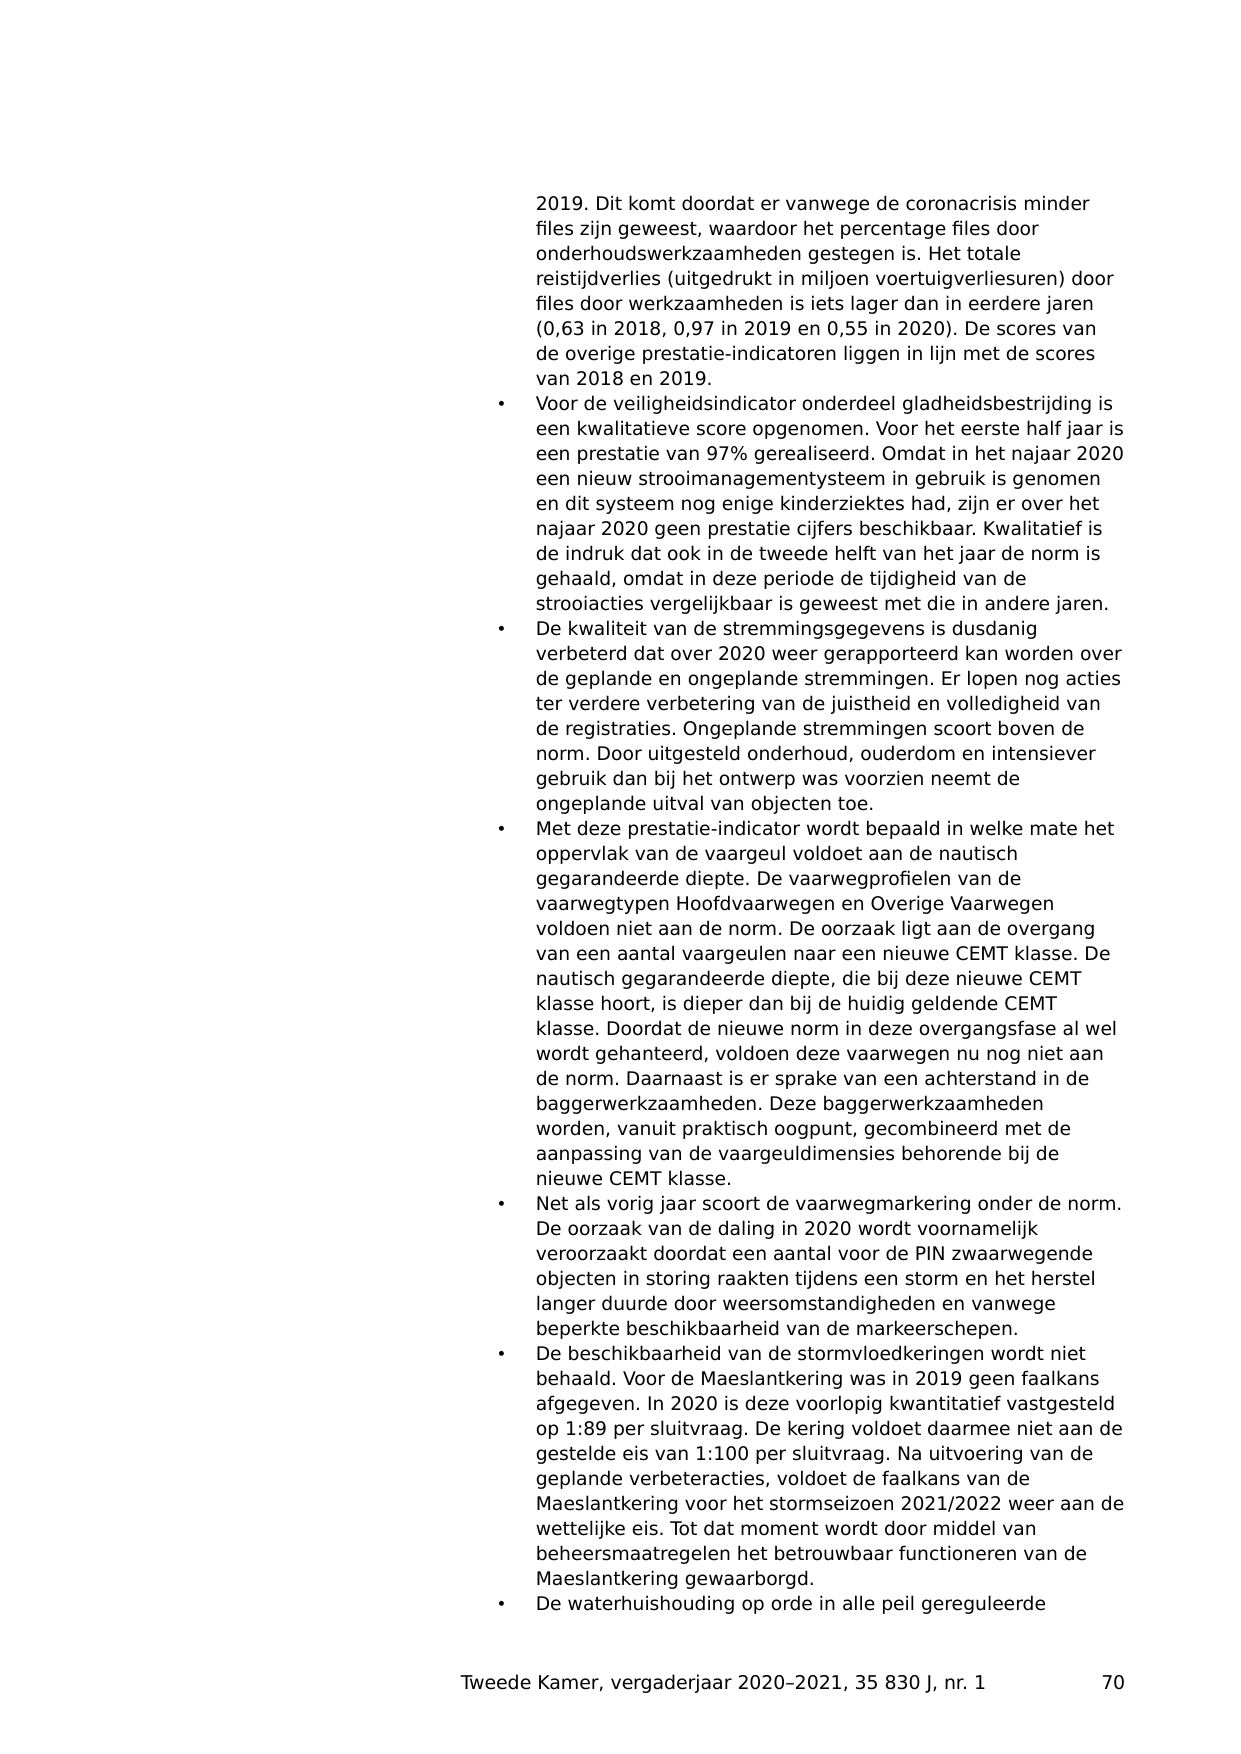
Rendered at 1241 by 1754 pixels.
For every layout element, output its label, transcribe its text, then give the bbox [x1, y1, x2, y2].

list De beschikbaarheid van de stormvloedkeringen wordt niet behaald. Voor de Maeslantkering was in 2019 geen faalkans afgegeven. In 2020 is deze voorlopig kwantitatief vastgesteld op 1:89 per sluitvraag. De kering voldoet daarmee niet aan de gestelde eis van 1:100 per sluitvraag. Na uitvoering van de geplande verbeteracties, voldoet de faalkans van de Maeslantkering voor het stormseizoen 2021/2022 weer aan de wettelijke eis. Tot dat moment wordt door middel van beheersmaatregelen het betrouwbaar functioneren van de Maeslantkering gewaarborgd. [498, 1341, 1125, 1591]
list Net als vorig jaar scoort de vaarwegmarkering onder de norm. De oorzaak van de daling in 2020 wordt voornamelijk veroorzaakt doordat een aantal voor de PIN zwaarwegende objecten in storing raakten tijdens een storm en het herstel langer duurde door weersomstandigheden en vanwege beperkte beschikbaarheid van de markeerschepen. [498, 1191, 1125, 1341]
list De waterhuishouding op orde in alle peil gereguleerde [498, 1591, 1125, 1616]
list Met deze prestatie-indicator wordt bepaald in welke mate het oppervlak van de vaargeul voldoet aan de nautisch gegarandeerde diepte. De vaarwegprofielen van de vaarwegtypen Hoofdvaarwegen en Overige Vaarwegen voldoen niet aan de norm. De oorzaak ligt aan de overgang van een aantal vaargeulen naar een nieuwe CEMT klasse. De nautisch gegarandeerde diepte, die bij deze nieuwe CEMT klasse hoort, is dieper dan bij de huidig geldende CEMT klasse. Doordat de nieuwe norm in deze overgangsfase al wel wordt gehanteerd, voldoen deze vaarwegen nu nog niet aan de norm. Daarnaast is er sprake van een achterstand in de baggerwerkzaamheden. Deze baggerwerkzaamheden worden, vanuit praktisch oogpunt, gecombineerd met de aanpassing van de vaargeuldimensies behorende bij de nieuwe CEMT klasse. [498, 816, 1125, 1191]
list De kwaliteit van de stremmingsgegevens is dusdanig verbeterd dat over 2020 weer gerapporteerd kan worden over de geplande en ongeplande stremmingen. Er lopen nog acties ter verdere verbetering van de juistheid en volledigheid van de registraties. Ongeplande stremmingen scoort boven de norm. Door uitgesteld onderhoud, ouderdom en intensiever gebruik dan bij het ontwerp was voorzien neemt de ongeplande uitval van objecten toe. [498, 616, 1125, 816]
list 2019. Dit komt doordat er vanwege de coronacrisis minder files zijn geweest, waardoor het percentage files door onderhoudswerkzaamheden gestegen is. Het totale reistijdverlies (uitgedrukt in miljoen voertuigverliesuren) door files door werkzaamheden is iets lager dan in eerdere jaren (0,63 in 2018, 0,97 in 2019 en 0,55 in 2020). De scores van de overige prestatie-indicatoren liggen in lijn met de scores van 2018 en 2019. [498, 191, 1125, 391]
list Voor de veiligheidsindicator onderdeel gladheidsbestrijding is een kwalitatieve score opgenomen. Voor het eerste half jaar is een prestatie van 97% gerealiseerd. Omdat in het najaar 2020 een nieuw strooimanagementysteem in gebruik is genomen en dit systeem nog enige kinderziektes had, zijn er over het najaar 2020 geen prestatie cijfers beschikbaar. Kwalitatief is de indruk dat ook in de tweede helft van het jaar de norm is gehaald, omdat in deze periode de tijdigheid van de strooiacties vergelijkbaar is geweest met die in andere jaren. [498, 391, 1125, 616]
